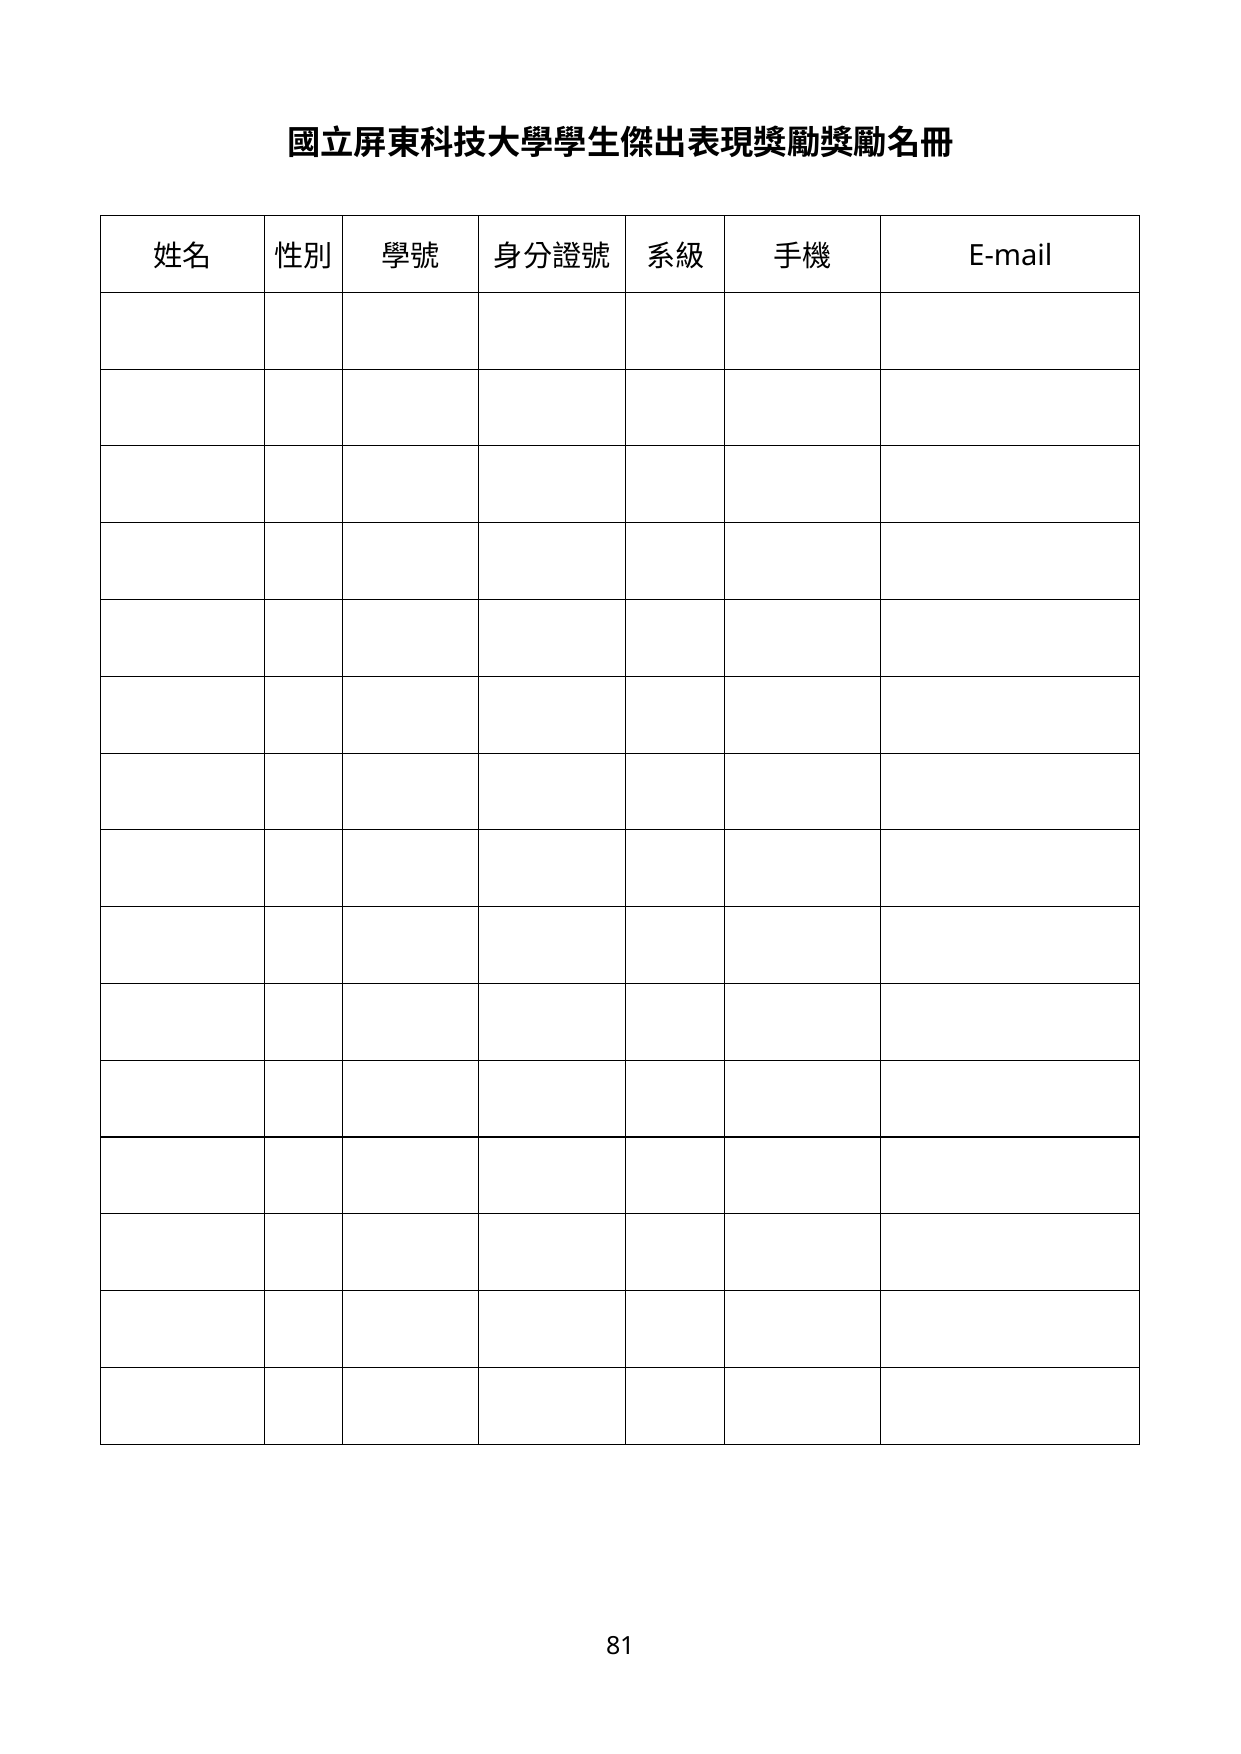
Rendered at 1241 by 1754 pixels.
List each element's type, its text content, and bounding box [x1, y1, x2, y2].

table_cell [265, 600, 342, 676]
table_cell [101, 677, 264, 752]
table_cell [626, 370, 724, 445]
table_cell [725, 446, 880, 522]
table_cell [725, 677, 880, 752]
table_cell [881, 600, 1139, 676]
table_cell [881, 677, 1139, 752]
table_cell [881, 1061, 1139, 1136]
table_cell [265, 1061, 342, 1136]
table_cell [725, 1291, 880, 1367]
table_cell [265, 1368, 342, 1443]
table_cell [101, 523, 264, 599]
table_cell [101, 1061, 264, 1136]
table_cell [101, 370, 264, 445]
table_cell [725, 370, 880, 445]
table_header 系級 [626, 216, 724, 292]
table_cell [725, 1138, 880, 1213]
table_cell [626, 1214, 724, 1290]
table_cell [725, 1368, 880, 1443]
table_header 手機 [725, 216, 880, 292]
table_header E-mail [881, 216, 1139, 292]
table_cell [725, 1061, 880, 1136]
table_cell [265, 830, 342, 906]
table_cell [265, 1291, 342, 1367]
table_cell [265, 1214, 342, 1290]
table_header 姓名 [101, 216, 264, 292]
table_cell [626, 754, 724, 829]
table_cell [265, 293, 342, 369]
table_cell [479, 984, 625, 1059]
table_cell [101, 1368, 264, 1443]
table_cell [626, 1138, 724, 1213]
table_cell [343, 1138, 478, 1213]
table_cell [343, 370, 478, 445]
table_header 身分證號 [479, 216, 625, 292]
table_cell [101, 600, 264, 676]
table_cell [265, 370, 342, 445]
table_cell [479, 293, 625, 369]
table_cell [101, 984, 264, 1059]
table_cell [343, 446, 478, 522]
table_cell [343, 523, 478, 599]
table_cell [626, 1368, 724, 1443]
table_cell [725, 830, 880, 906]
table_cell [479, 1061, 625, 1136]
table_cell [265, 907, 342, 983]
table_cell [626, 523, 724, 599]
table_cell [626, 984, 724, 1059]
table_cell [881, 754, 1139, 829]
table_cell [479, 1291, 625, 1367]
table_cell [725, 600, 880, 676]
table_cell [101, 446, 264, 522]
table_cell [725, 293, 880, 369]
table_cell [479, 523, 625, 599]
table_cell [479, 1214, 625, 1290]
table_cell [101, 1291, 264, 1367]
table_cell [479, 907, 625, 983]
table_cell [626, 1061, 724, 1136]
table_cell [725, 984, 880, 1059]
table_cell [881, 907, 1139, 983]
table_cell [343, 293, 478, 369]
table_cell [626, 293, 724, 369]
table_cell [343, 907, 478, 983]
table_cell [101, 754, 264, 829]
table_cell [881, 370, 1139, 445]
table_cell [265, 754, 342, 829]
table_cell [101, 907, 264, 983]
table_cell [881, 1214, 1139, 1290]
table_cell [343, 677, 478, 752]
table_cell [479, 370, 625, 445]
table_cell [479, 677, 625, 752]
table_cell [343, 754, 478, 829]
table_cell [101, 293, 264, 369]
table_cell [626, 600, 724, 676]
table_cell [265, 677, 342, 752]
table_cell [725, 907, 880, 983]
table_cell [881, 1138, 1139, 1213]
table_cell [626, 1291, 724, 1367]
table_cell [343, 830, 478, 906]
table_cell [343, 600, 478, 676]
table_cell [265, 523, 342, 599]
table_cell [265, 1138, 342, 1213]
table_cell [725, 523, 880, 599]
table_cell [479, 754, 625, 829]
table_cell [343, 1368, 478, 1443]
table_cell [626, 677, 724, 752]
table_cell [881, 984, 1139, 1059]
table_header 性別 [265, 216, 342, 292]
table_cell [479, 1138, 625, 1213]
table_cell [626, 907, 724, 983]
table_cell [881, 293, 1139, 369]
table_cell [101, 1214, 264, 1290]
table_cell [265, 984, 342, 1059]
table_cell [626, 830, 724, 906]
table_cell [725, 754, 880, 829]
table_cell [343, 1061, 478, 1136]
table_cell [479, 446, 625, 522]
table_cell [265, 446, 342, 522]
table_cell [101, 830, 264, 906]
table_cell [626, 446, 724, 522]
table_cell [343, 1291, 478, 1367]
table_cell [101, 1138, 264, 1213]
table_cell [881, 1291, 1139, 1367]
table_cell [479, 830, 625, 906]
table_cell [343, 984, 478, 1059]
table_cell [479, 1368, 625, 1443]
table_cell [881, 1368, 1139, 1443]
text 國立屏東科技大學學生傑出表現獎勵獎勵名冊 [104, 116, 1136, 164]
table_cell [881, 523, 1139, 599]
table_header 學號 [343, 216, 478, 292]
table_cell [343, 1214, 478, 1290]
table_cell [881, 830, 1139, 906]
table_cell [479, 600, 625, 676]
table_cell [881, 446, 1139, 522]
table_cell [725, 1214, 880, 1290]
